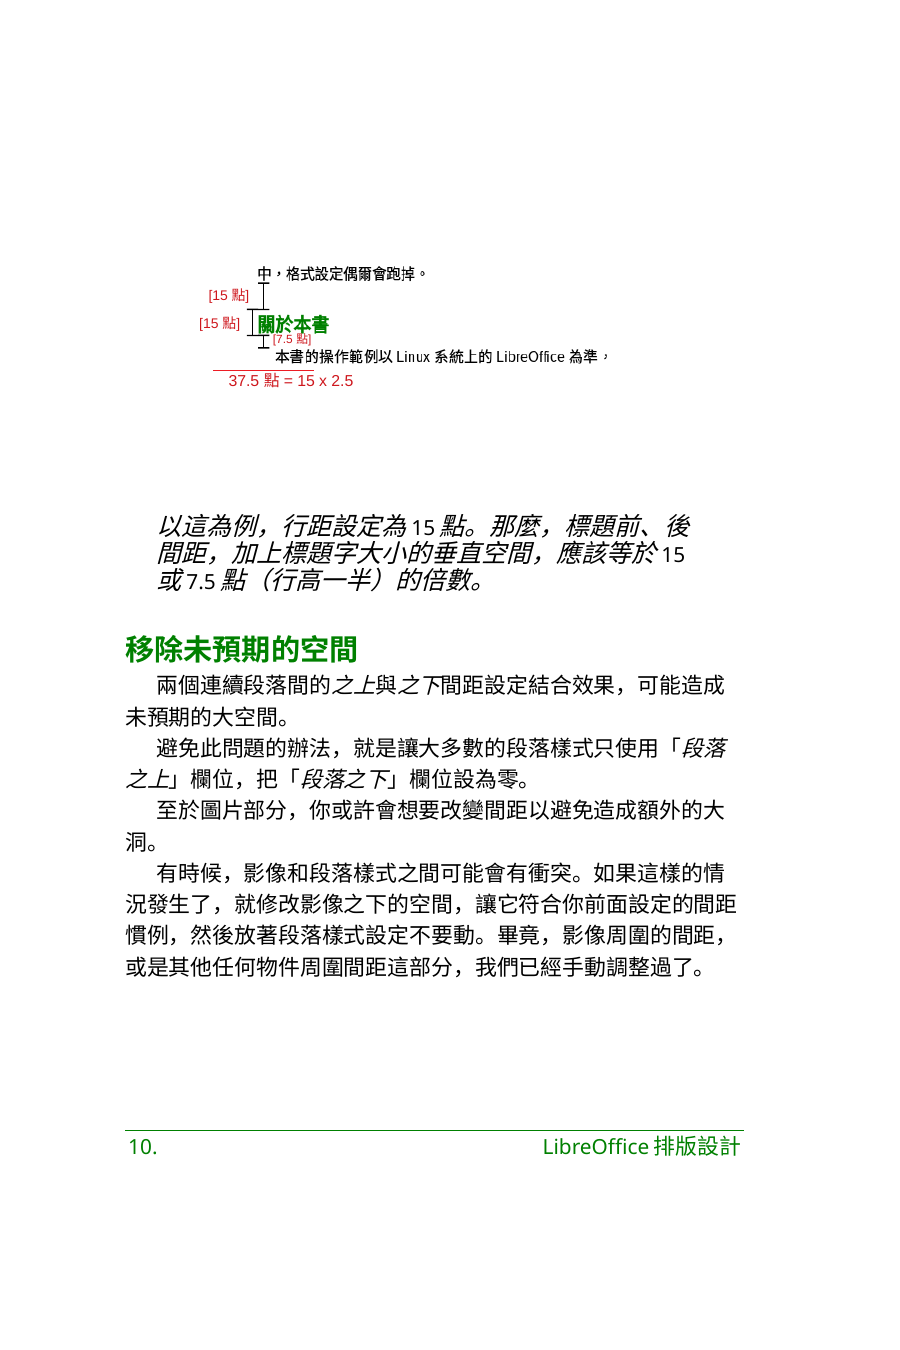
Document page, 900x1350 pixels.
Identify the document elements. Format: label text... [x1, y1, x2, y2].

subtitle 移除未預期的空間 [125, 626, 744, 669]
text 兩個連續段落間的之上與之下間距設定結合效果，可能造成未預期的大空間。 [125, 669, 744, 731]
text 有時候，影像和段落樣式之間可能會有衝突。如果這樣的情況發生了，就修改影像之下的空間，讓它符合你前面設定的間距慣例，然後放著段落樣式設定不要動。畢竟，影像周圍的間距，或是其他任何物件周圍間距這部分，我們已經手動調整過了。 [125, 856, 744, 981]
text 至於圖片部分，你或許會想要改變間距以避免造成額外的大洞。 [125, 794, 744, 856]
table_cell 以這為例，行距設定為15點。那麼，標題前、後間距，加上標題字大小的垂直空間，應該等於15或7.5點（行高一半）的倍數。 [156, 506, 712, 595]
table_header [156, 125, 712, 506]
text 避免此問題的辦法，就是讓大多數的段落樣式只使用「段落之上」欄位，把「段落之下」欄位設為零。 [125, 731, 744, 794]
